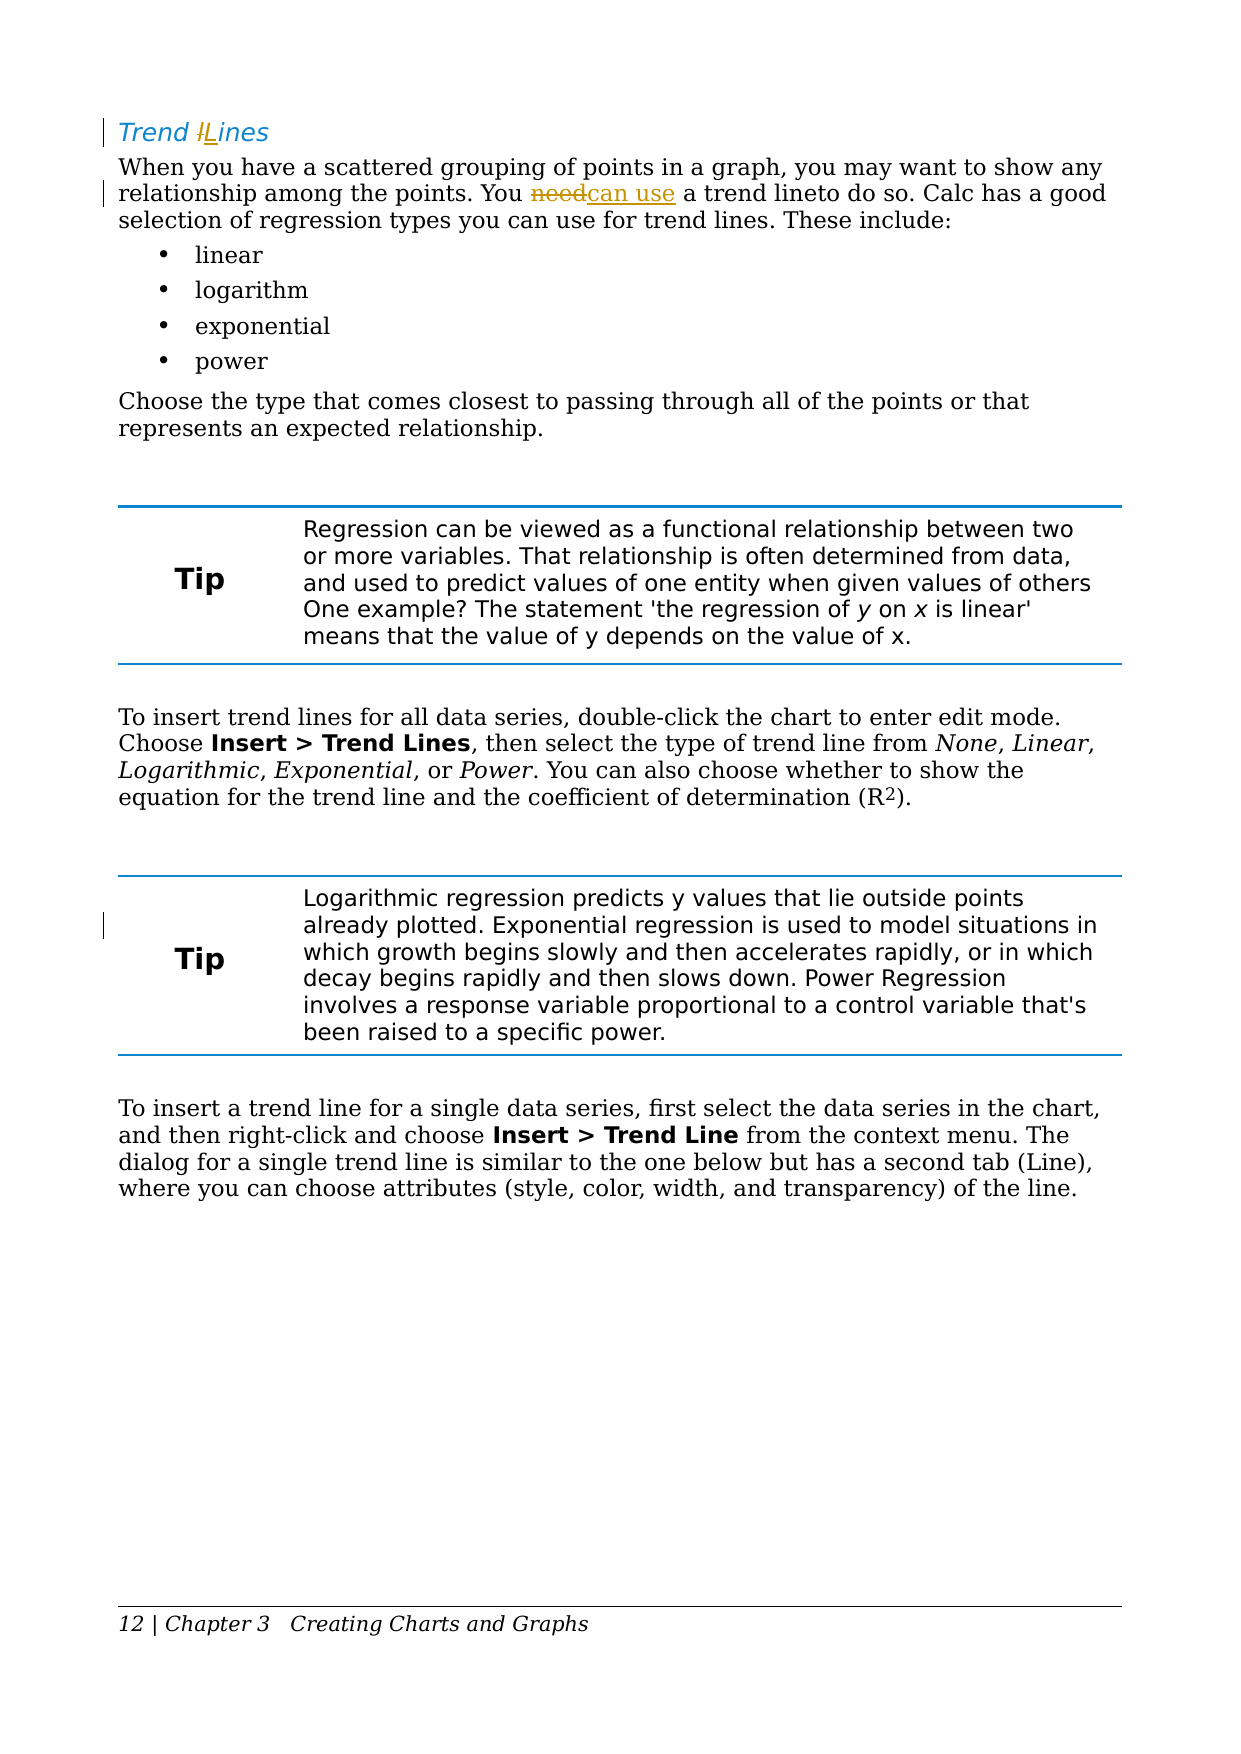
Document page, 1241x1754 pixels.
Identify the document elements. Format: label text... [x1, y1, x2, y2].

list linear [156, 240, 1122, 269]
table_header Tip [118, 877, 281, 1054]
list When you have a scattered grouping of points in a graph, you may want to show any relationship among the points. You can use a trend lineto do so. Calc has a good selection of regression types you can use for trend lines. These include: [118, 154, 1122, 234]
table_header Tip [118, 508, 281, 663]
list logarithm [156, 276, 1122, 305]
subtitle Trend Lines [118, 118, 1122, 147]
text To insert trend lines for all data series, double-click the chart to enter edit mode. Choose Insert > Trend Lines, then select the type of trend line from None, Linear, Logarithmic, Exponential, or Power. You can also choose whether to show the equation for the trend line and the coefficient of determination (R2). [118, 704, 1122, 811]
list power [156, 346, 1122, 376]
table_header Regression can be viewed as a functional relationship between two or more variables. That relationship is often determined from data, and used to predict values of one entity when given values of others One example? The statement 'the regression of y on x is linear' means that the value of y depends on the value of x. [281, 508, 1122, 663]
text To insert a trend line for a single data series, first select the data series in the chart, and then right-click and choose Insert > Trend Line from the context menu. The dialog for a single trend line is similar to the one below but has a second tab (Line), where you can choose attributes (style, color, width, and transparency) of the line. [118, 1096, 1122, 1202]
text Choose the type that comes closest to passing through all of the points or that represents an expected relationship. [118, 388, 1122, 441]
table_header Logarithmic regression predicts y values that lie outside points already plotted. Exponential regression is used to model situations in which growth begins slowly and then accelerates rapidly, or in which decay begins rapidly and then slows down. Power Regression involves a response variable proportional to a control variable that's been raised to a specific power. [281, 877, 1122, 1054]
list exponential [156, 311, 1122, 340]
